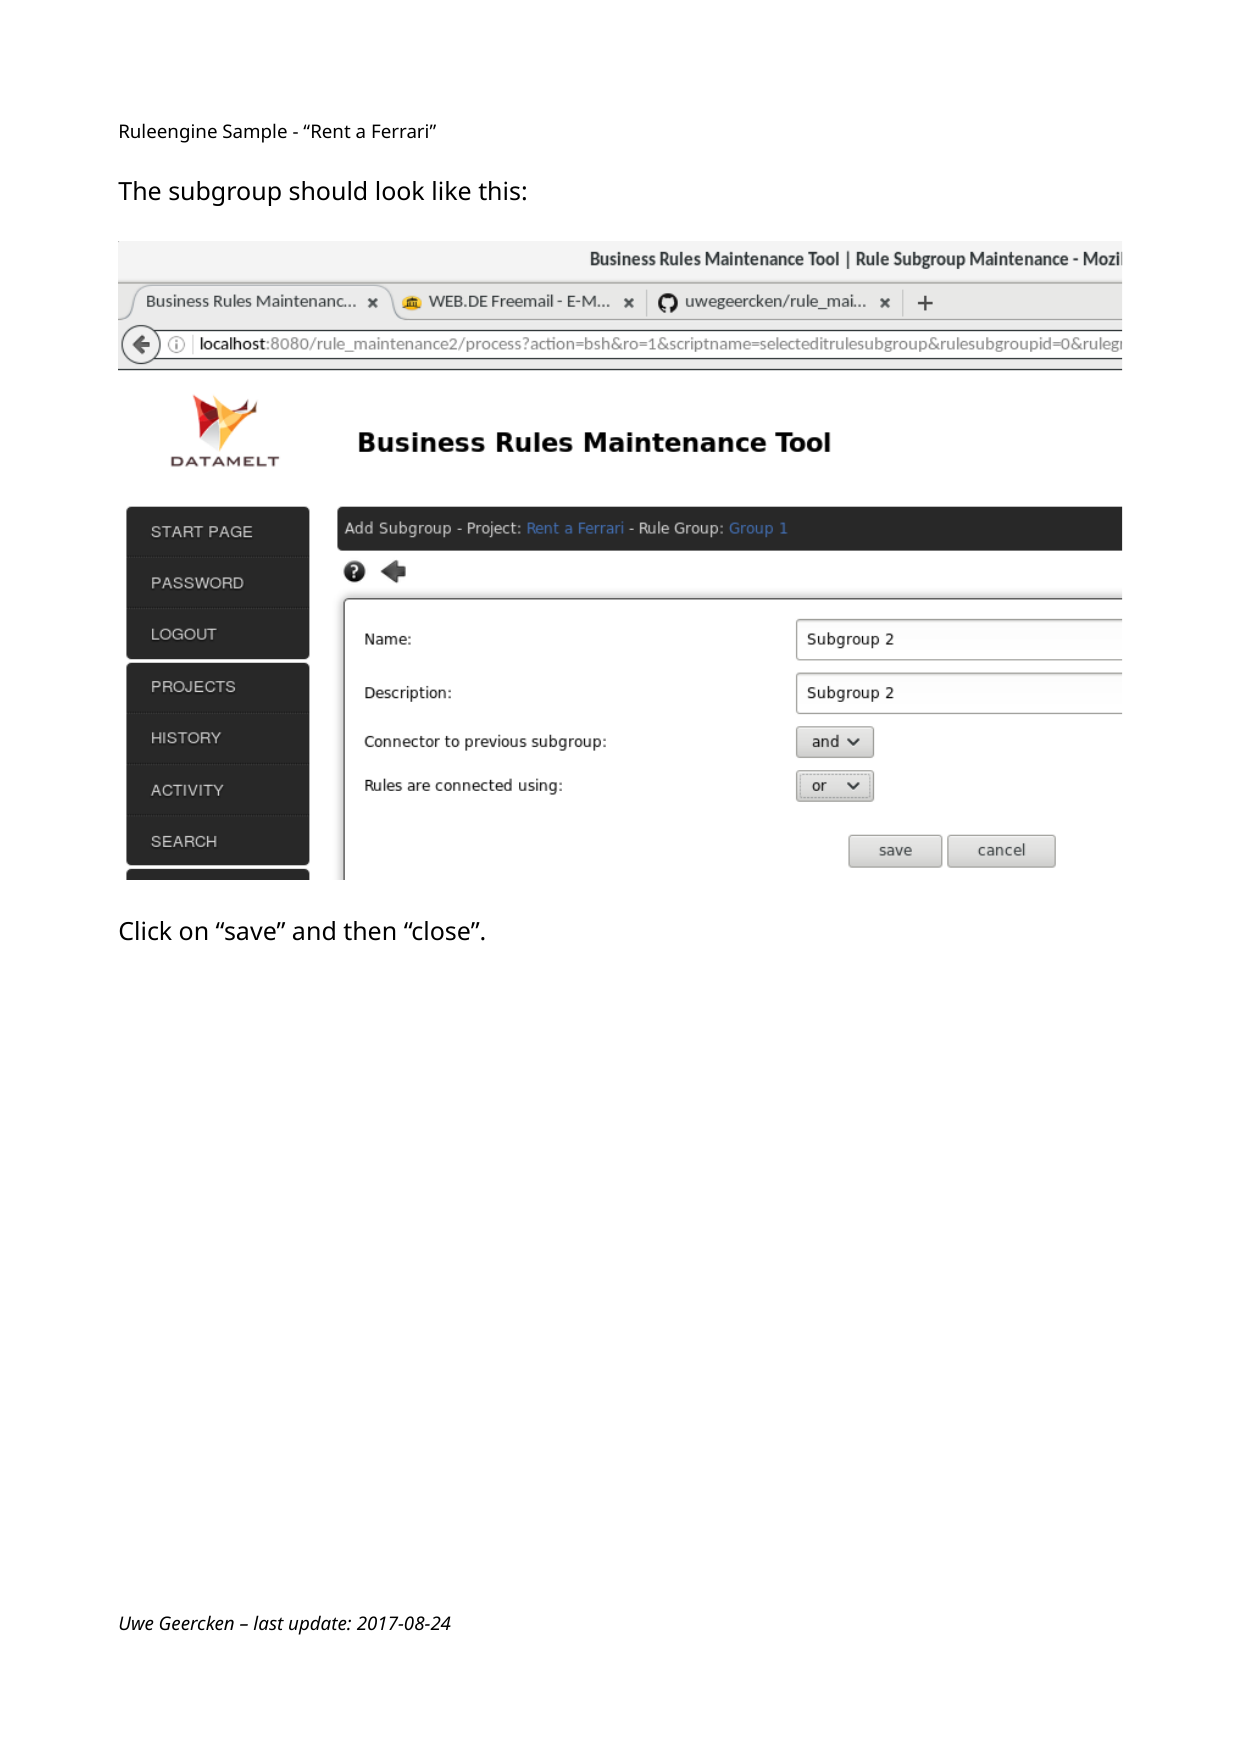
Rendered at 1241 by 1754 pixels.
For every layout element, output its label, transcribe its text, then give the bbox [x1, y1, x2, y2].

picture [118, 241, 1123, 880]
text Click on “save” and then “close”. [118, 914, 1122, 948]
text The subgroup should look like this: [118, 173, 1122, 207]
